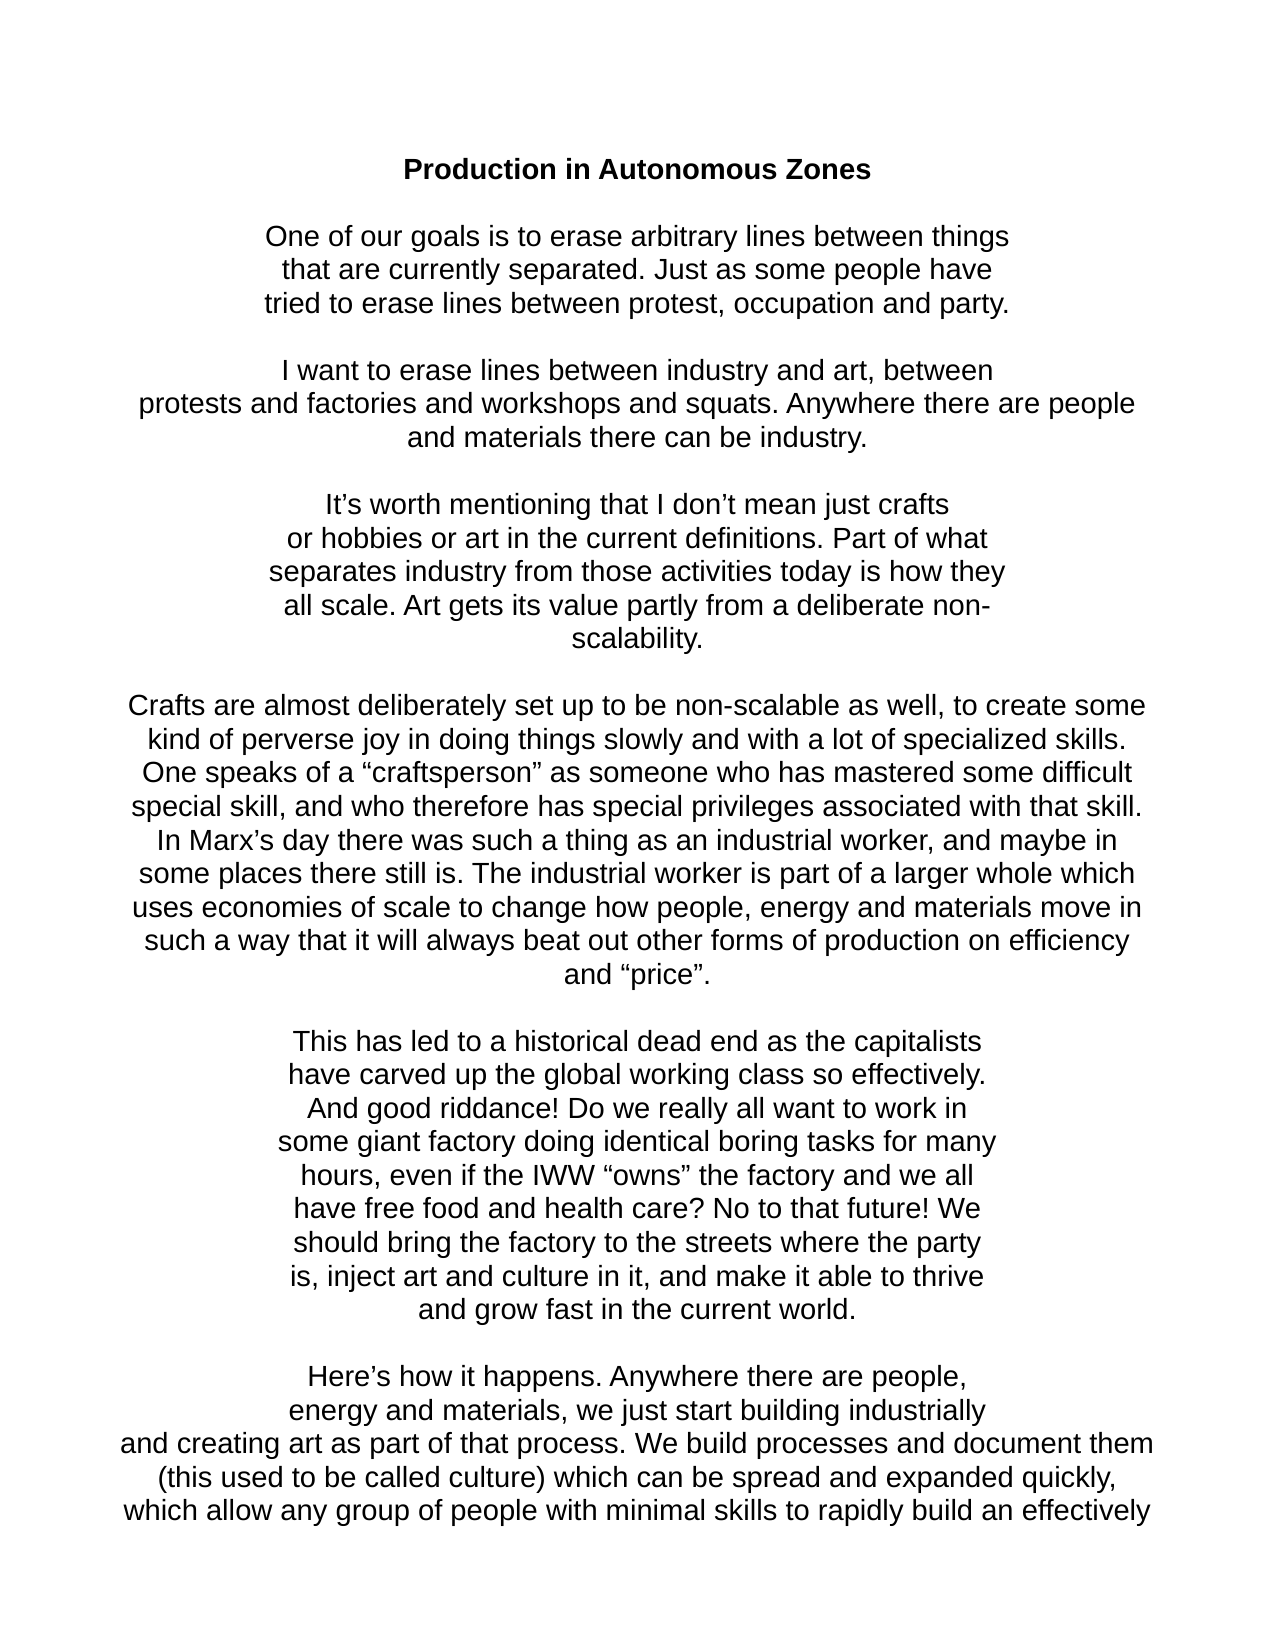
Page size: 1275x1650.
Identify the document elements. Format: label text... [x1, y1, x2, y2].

text that are currently separated. Just as some people have [118, 252, 1157, 286]
text should bring the factory to the streets where the party [118, 1225, 1157, 1258]
text all scale. Art gets its value partly from a deliberate non- [118, 588, 1157, 621]
text Crafts are almost deliberately set up to be non-scalable as well, to create some kind of perverse joy in doing things slowly and with a lot of specialized skills. One speaks of a “craftsperson” as someone who has mastered some difficult special skill, and who therefore has special privileges associated with that skill. In Marx’s day there was such a thing as an industrial worker, and maybe in some places there still is. The industrial worker is part of a larger whole which uses economies of scale to change how people, energy and materials move in such a way that it will always beat out other forms of production on efficiency and “price”. [118, 688, 1157, 990]
text I want to erase lines between industry and art, between [118, 353, 1157, 386]
text and creating art as part of that process. We build processes and document them (this used to be called culture) which can be spread and expanded quickly, which allow any group of people with minimal skills to rapidly build an effectively [118, 1426, 1157, 1527]
text scalability. [118, 621, 1157, 655]
text have carved up the global working class so effectively. [118, 1057, 1157, 1091]
text Production in Autonomous Zones [118, 152, 1157, 185]
text This has led to a historical dead end as the capitalists [118, 1024, 1157, 1057]
text And good riddance! Do we really all want to work in [118, 1091, 1157, 1124]
text energy and materials, we just start building industrially [118, 1393, 1157, 1426]
text or hobbies or art in the current definitions. Part of what [118, 521, 1157, 554]
text have free food and health care? No to that future! We [118, 1191, 1157, 1225]
text tried to erase lines between protest, occupation and party. [118, 286, 1157, 319]
text It’s worth mentioning that I don’t mean just crafts [118, 487, 1157, 521]
text hours, even if the IWW “owns” the factory and we all [118, 1158, 1157, 1191]
text some giant factory doing identical boring tasks for many [118, 1124, 1157, 1158]
text separates industry from those activities today is how they [118, 554, 1157, 588]
text and grow fast in the current world. [118, 1292, 1157, 1326]
text One of our goals is to erase arbitrary lines between things [118, 219, 1157, 252]
text Here’s how it happens. Anywhere there are people, [118, 1359, 1157, 1393]
text protests and factories and workshops and squats. Anywhere there are people and materials there can be industry. [118, 386, 1157, 453]
text is, inject art and culture in it, and make it able to thrive [118, 1258, 1157, 1292]
